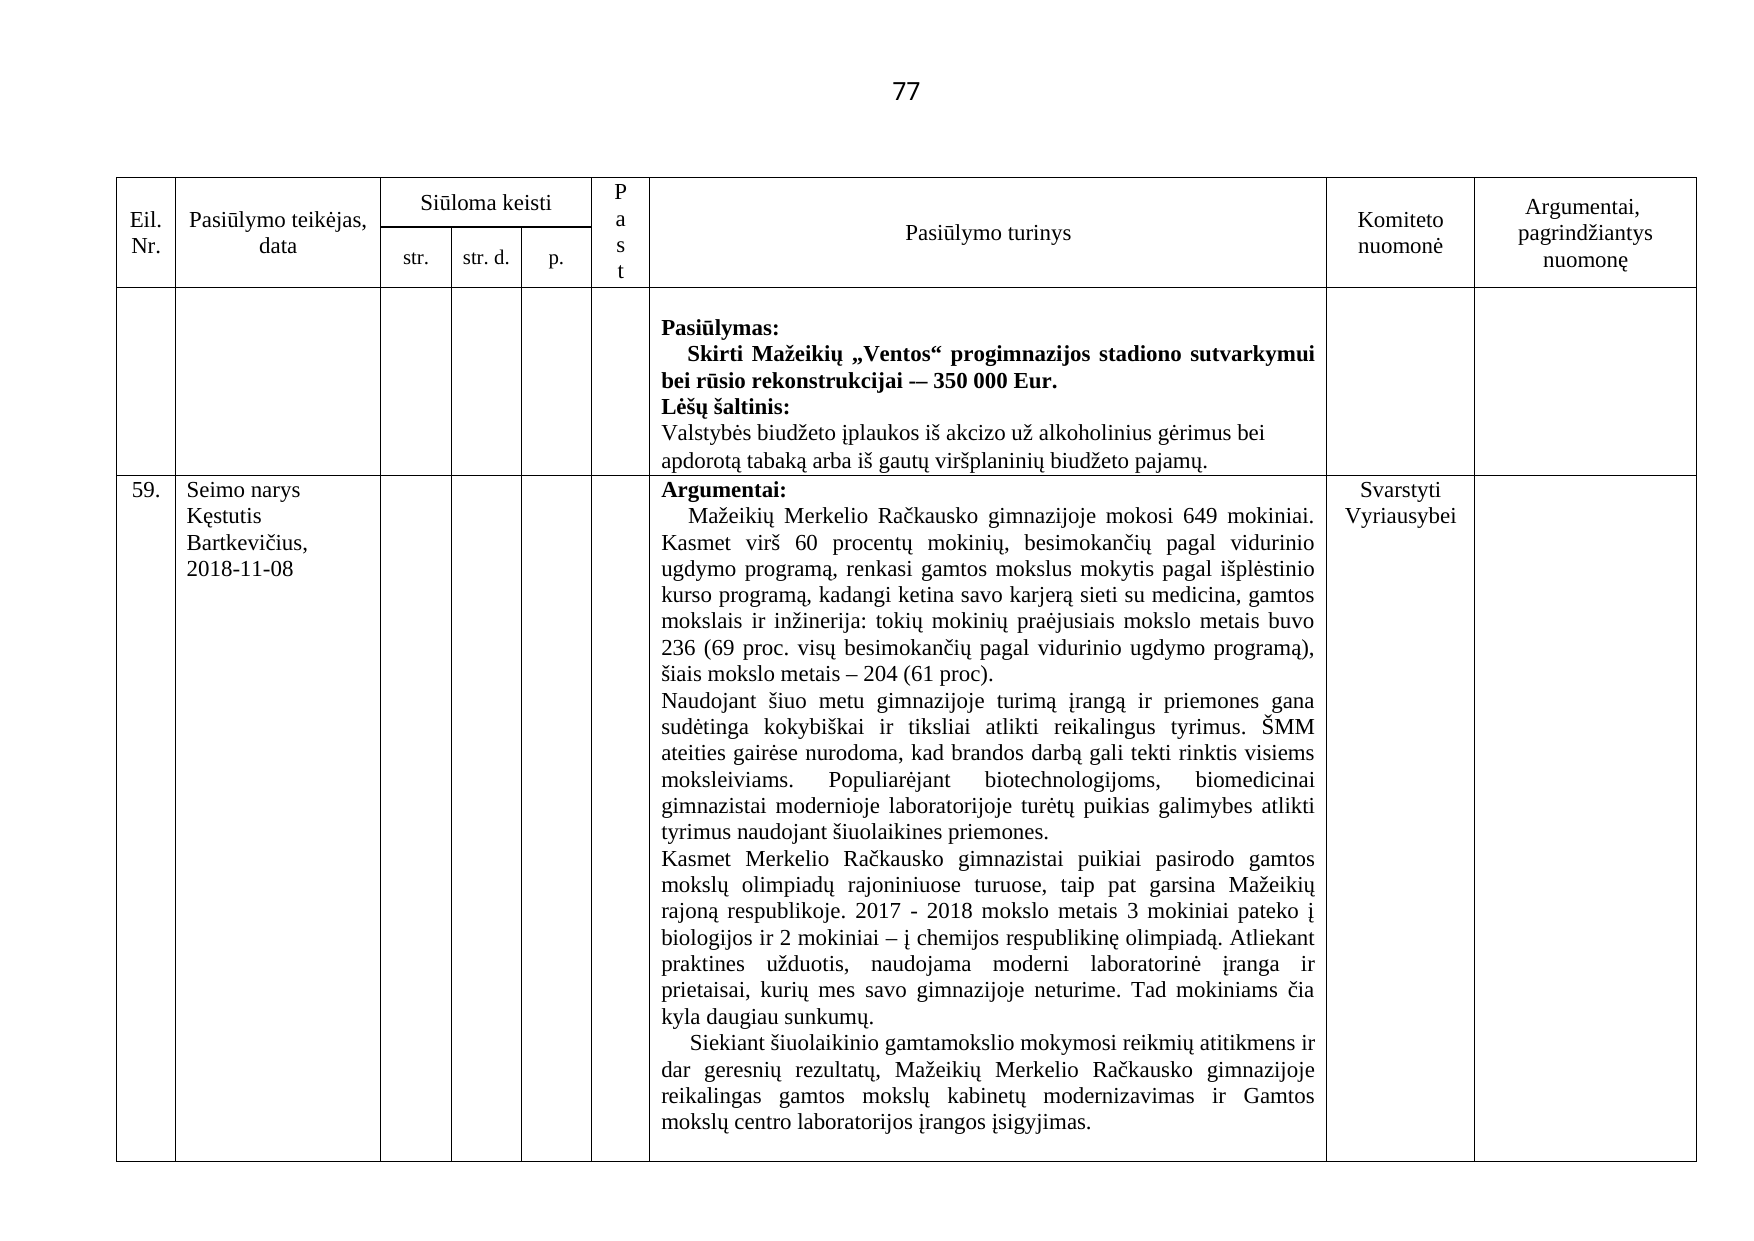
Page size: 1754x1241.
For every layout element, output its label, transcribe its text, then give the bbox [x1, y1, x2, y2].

table_cell [1475, 288, 1696, 475]
table_cell [381, 288, 451, 475]
table_cell str. [381, 228, 451, 287]
table_cell Svarstyti Vyriausybei [1327, 476, 1474, 1161]
table_cell p. [522, 228, 591, 287]
table_cell Seimo narys Kęstutis Bartkevičius, 2018-11-08 [176, 476, 380, 1161]
table_cell Pasiūlymas: Skirti Mažeikių „Ventos“ progimnazijos stadiono sutvarkymui bei rūsio rekonstrukcijai -– 350 000 Eur. Lėšų šaltinis: Valstybės biudžeto įplaukos iš akcizo už alkoholinius gėrimus bei apdorotą tabaką arba iš gautų viršplaninių biudžeto pajamų. [650, 288, 1326, 475]
table_cell 59. [117, 476, 175, 1161]
table_cell [592, 476, 649, 1161]
table_cell [381, 476, 451, 1161]
table_header Pasiūlymo turinys [650, 178, 1326, 287]
table_cell Argumentai: Mažeikių Merkelio Račkausko gimnazijoje mokosi 649 mokiniai. Kasmet virš 60 procentų mokinių, besimokančių pagal vidurinio ugdymo programą, renkasi gamtos mokslus mokytis pagal išplėstinio kurso programą, kadangi ketina savo karjerą sieti su medicina, gamtos mokslais ir inžinerija: tokių mokinių praėjusiais mokslo metais buvo 236 (69 proc. visų besimokančių pagal vidurinio ugdymo programą), šiais mokslo metais – 204 (61 proc). Naudojant šiuo metu gimnazijoje turimą įrangą ir priemones gana sudėtinga kokybiškai ir tiksliai atlikti reikalingus tyrimus. ŠMM ateities gairėse nurodoma, kad brandos darbą gali tekti rinktis visiems moksleiviams. Populiarėjant biotechnologijoms, biomedicinai gimnazistai modernioje laboratorijoje turėtų puikias galimybes atlikti tyrimus naudojant šiuolaikines priemones. Kasmet Merkelio Račkausko gimnazistai puikiai pasirodo gamtos mokslų olimpiadų rajoniniuose turuose, taip pat garsina Mažeikių rajoną respublikoje. 2017 - 2018 mokslo metais 3 mokiniai pateko į biologijos ir 2 mokiniai – į chemijos respublikinę olimpiadą. Atliekant praktines užduotis, naudojama moderni laboratorinė įranga ir prietaisai, kurių mes savo gimnazijoje neturime. Tad mokiniams čia kyla daugiau sunkumų. Siekiant šiuolaikinio gamtamokslio mokymosi reikmių atitikmens ir dar geresnių rezultatų, Mažeikių Merkelio Račkausko gimnazijoje reikalingas gamtos mokslų kabinetų modernizavimas ir Gamtos mokslų centro laboratorijos įrangos įsigyjimas. [650, 476, 1326, 1161]
table_cell [1327, 288, 1474, 475]
table_cell [117, 288, 175, 475]
table_header Pasiūlymo teikėjas, data [176, 178, 380, 287]
table_cell [1475, 476, 1696, 1161]
table_header Komiteto nuomonė [1327, 178, 1474, 287]
table_header Argumentai, pagrindžiantys nuomonę [1475, 178, 1696, 287]
table_header Pastabos [592, 178, 649, 287]
table_cell [452, 476, 521, 1161]
table_header Eil. Nr. [117, 178, 175, 287]
table_header Siūloma keisti [381, 178, 591, 226]
table_cell [522, 476, 591, 1161]
table_cell [592, 288, 649, 475]
table_cell [176, 288, 380, 475]
table_cell str. d. [452, 228, 521, 287]
table_cell [452, 288, 521, 475]
table_cell [522, 288, 591, 475]
